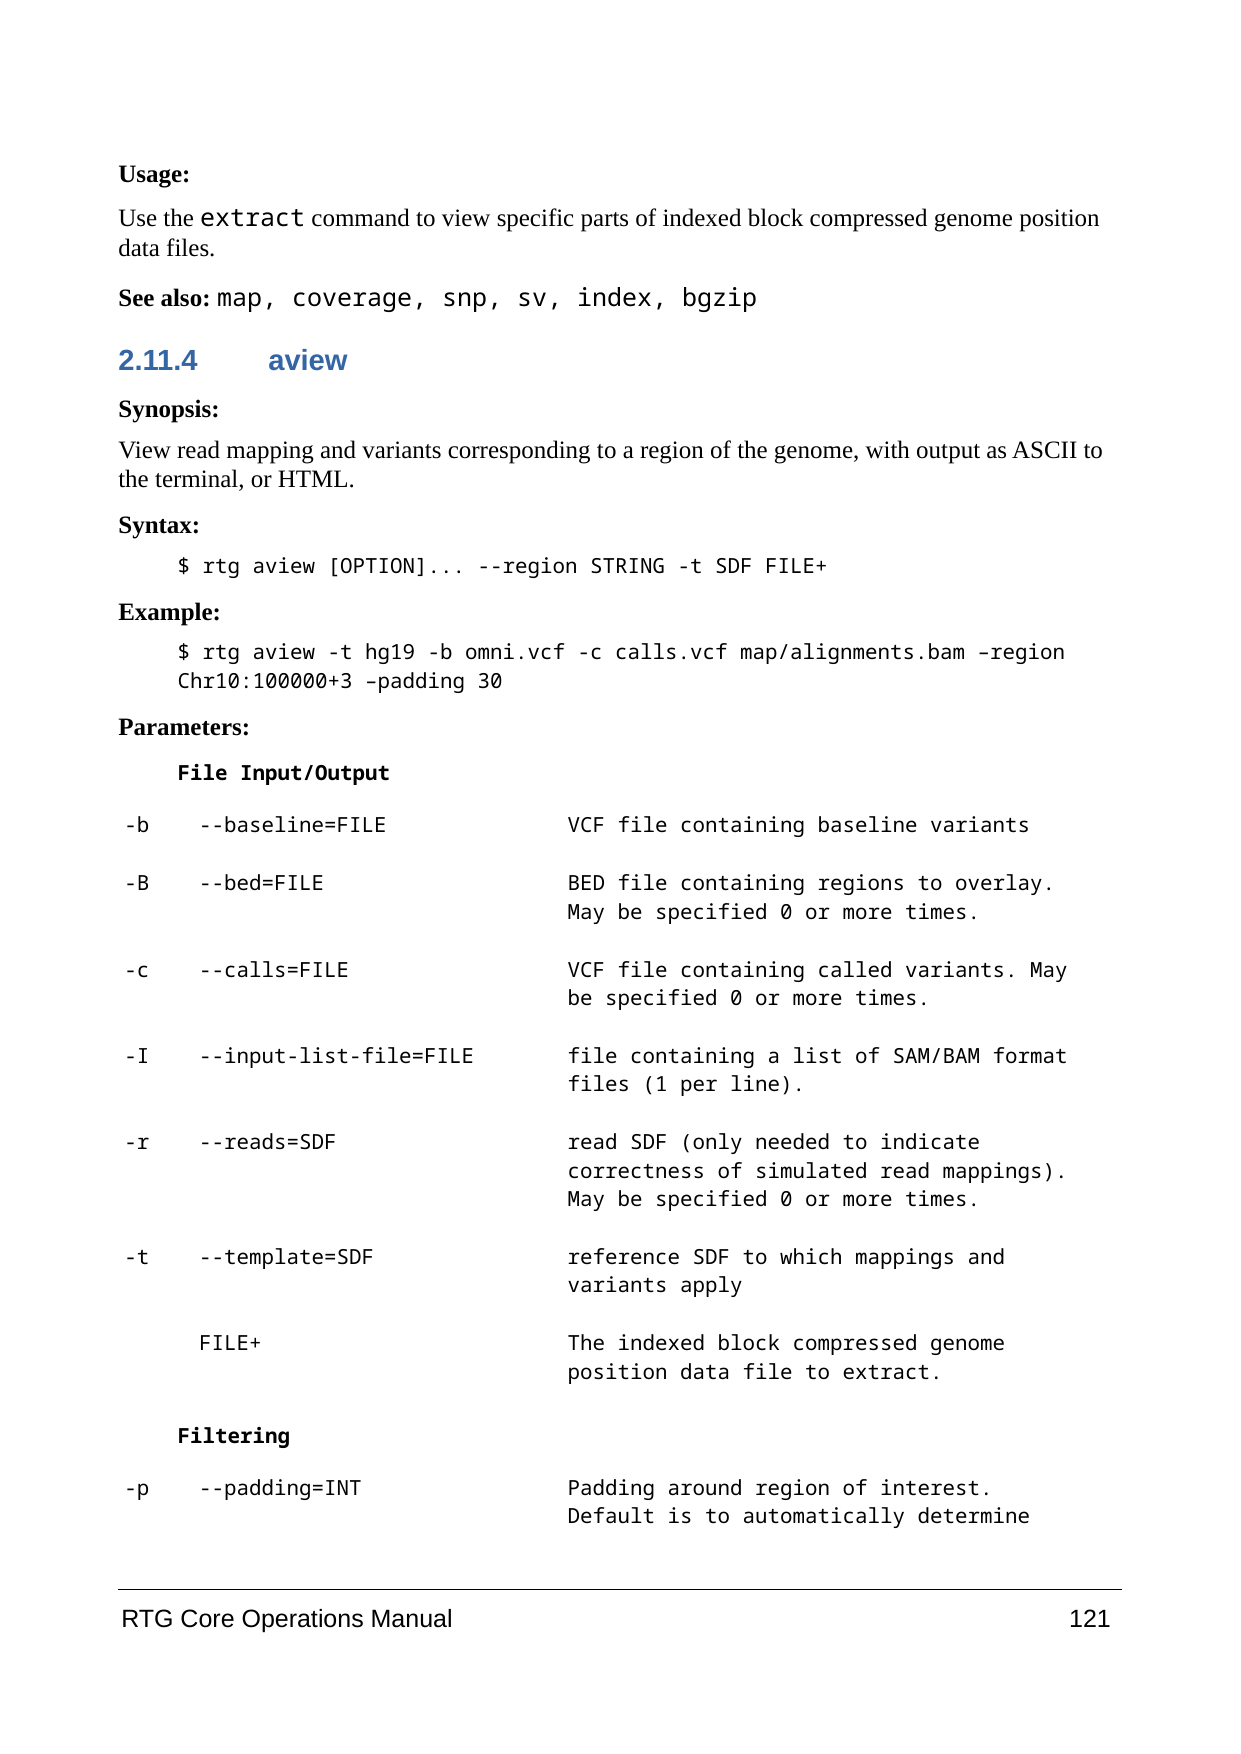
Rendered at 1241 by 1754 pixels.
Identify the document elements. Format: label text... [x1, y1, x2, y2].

table_cell reference SDF to which mappings and variants apply [561, 1230, 1093, 1317]
table_cell The indexed block compressed genome position data file to extract. [561, 1317, 1093, 1403]
table_cell -t [118, 1230, 193, 1317]
table_cell --reads=SDF [193, 1116, 561, 1230]
table_cell -c [118, 943, 193, 1029]
table_cell VCF file containing called variants. May be specified 0 or more times. [561, 943, 1093, 1029]
text View read mapping and variants corresponding to a region of the genome, with output as ASCII to the terminal, or HTML. [118, 435, 1122, 492]
table_header --padding=INT [193, 1461, 561, 1530]
table_cell file containing a list of SAM/BAM format files (1 per line). [561, 1029, 1093, 1116]
text $ rtg aview [OPTION]... --region STRING -t SDF FILE+ [177, 551, 1122, 579]
table_cell -r [118, 1116, 193, 1230]
text File Input/Output [177, 758, 1122, 787]
table_cell FILE+ [193, 1317, 561, 1403]
text Use the extract command to view specific parts of indexed block compressed genome position data files. [118, 199, 1122, 262]
table_header Padding around region of interest. Default is to automatically determine [561, 1461, 1093, 1530]
table_cell [118, 1317, 193, 1403]
table_cell BED file containing regions to overlay. May be specified 0 or more times. [561, 857, 1093, 943]
subtitle Usage: [118, 159, 1122, 187]
subtitle Synopsis: [118, 394, 1122, 423]
table_cell read SDF (only needed to indicate correctness of simulated read mappings). May be specified 0 or more times. [561, 1116, 1093, 1230]
table_cell -B [118, 857, 193, 943]
table_cell --bed=FILE [193, 857, 561, 943]
table_cell --template=SDF [193, 1230, 561, 1317]
subtitle Syntax: [118, 510, 1122, 539]
subtitle aview [118, 343, 1122, 377]
subtitle Example: [118, 597, 1122, 626]
text Filtering [177, 1421, 1122, 1449]
table_cell --calls=FILE [193, 943, 561, 1029]
table_cell --input-list-file=FILE [193, 1029, 561, 1116]
table_cell -I [118, 1029, 193, 1116]
table_header --baseline=FILE [193, 799, 561, 857]
table_header -b [118, 799, 193, 857]
subtitle Parameters: [118, 712, 1122, 741]
text $ rtg aview -t hg19 -b omni.vcf -c calls.vcf map/alignments.bam –region Chr10:100000+3 –padding 30 [177, 637, 1122, 694]
text See also: map, coverage, snp, sv, index, bgzip [118, 280, 1122, 314]
table_header VCF file containing baseline variants [561, 799, 1093, 857]
table_header -p [118, 1461, 193, 1530]
